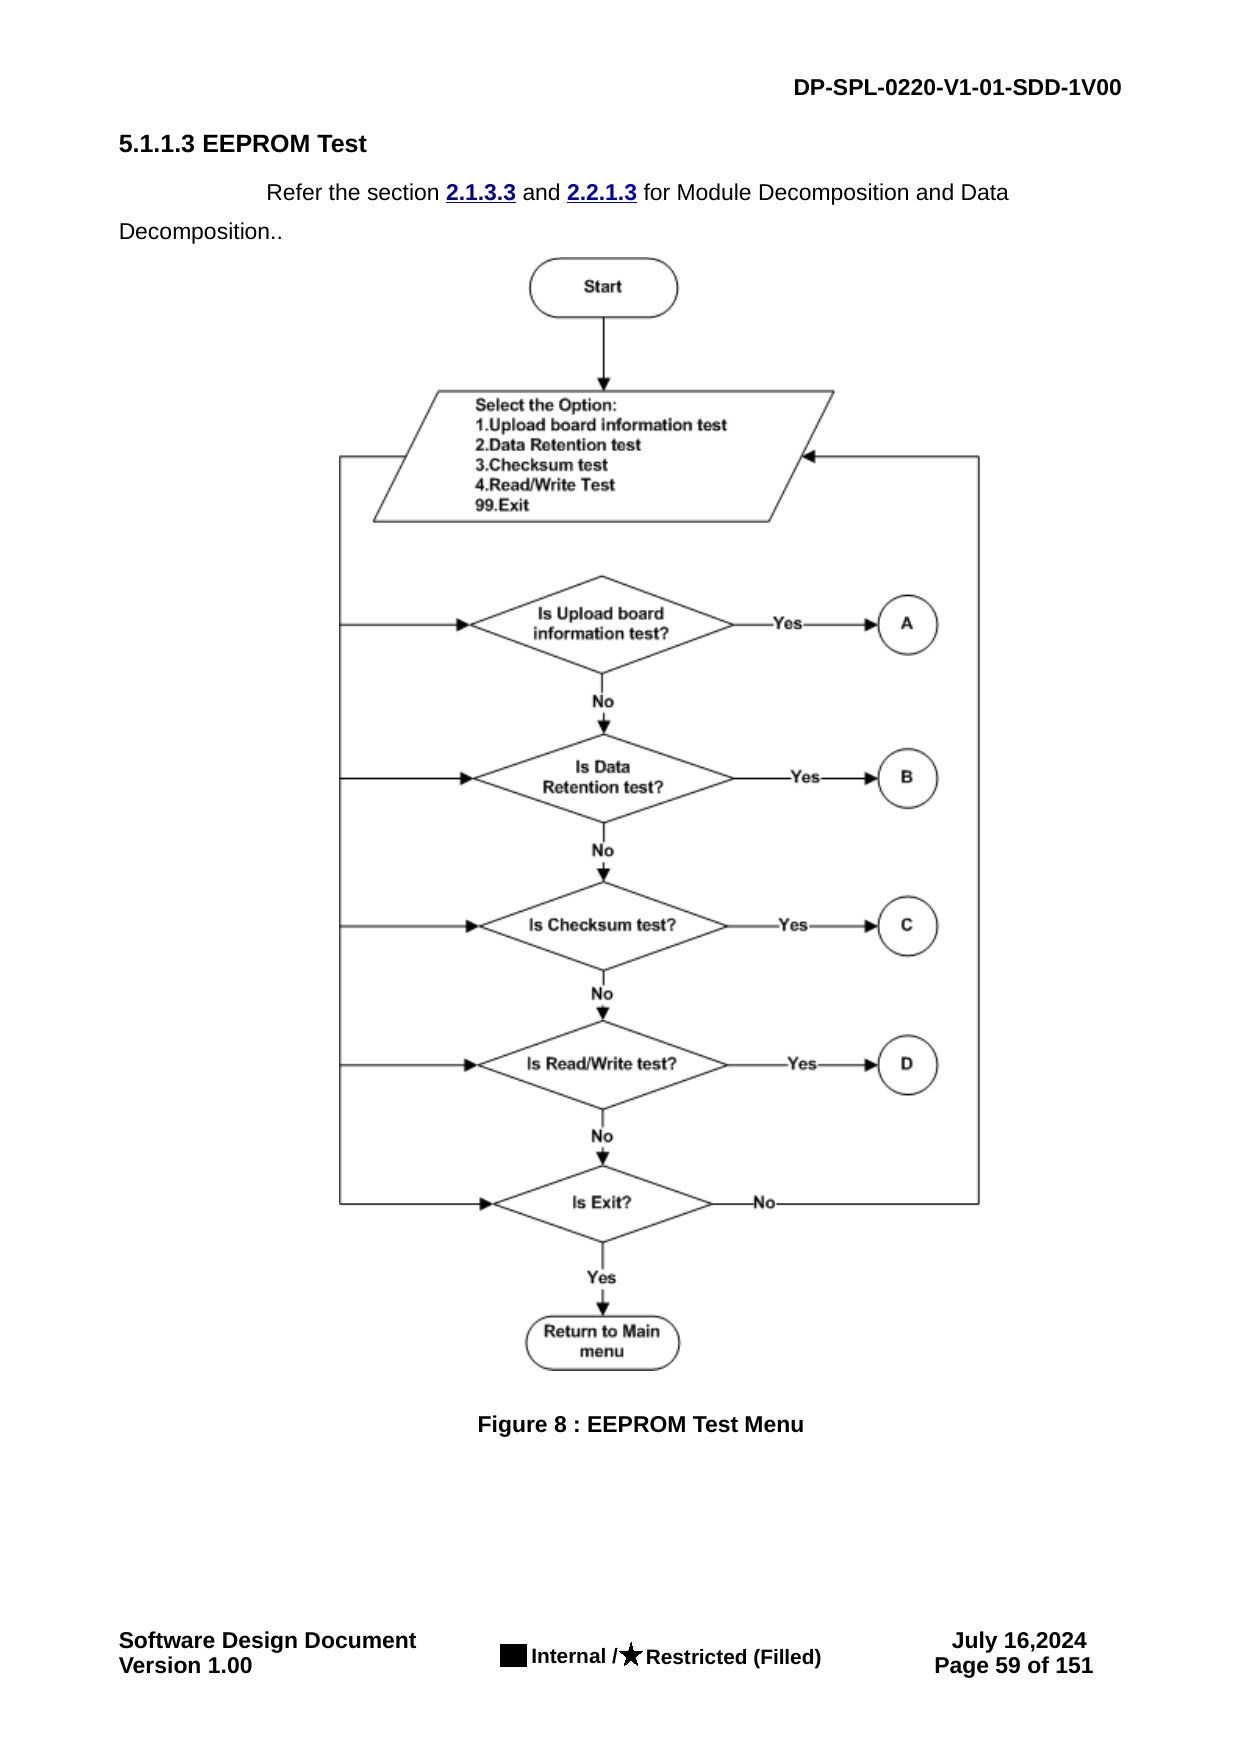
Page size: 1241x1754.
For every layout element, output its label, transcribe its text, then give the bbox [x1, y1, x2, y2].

text Refer the section 2.1.3.3 and 2.2.1.3 for Module Decomposition and Data Decomposition.. [118, 179, 1122, 245]
picture [339, 257, 980, 1371]
subtitle EEPROM Test [118, 129, 1122, 158]
text Figure 8 : EEPROM Test Menu [118, 1411, 1122, 1437]
